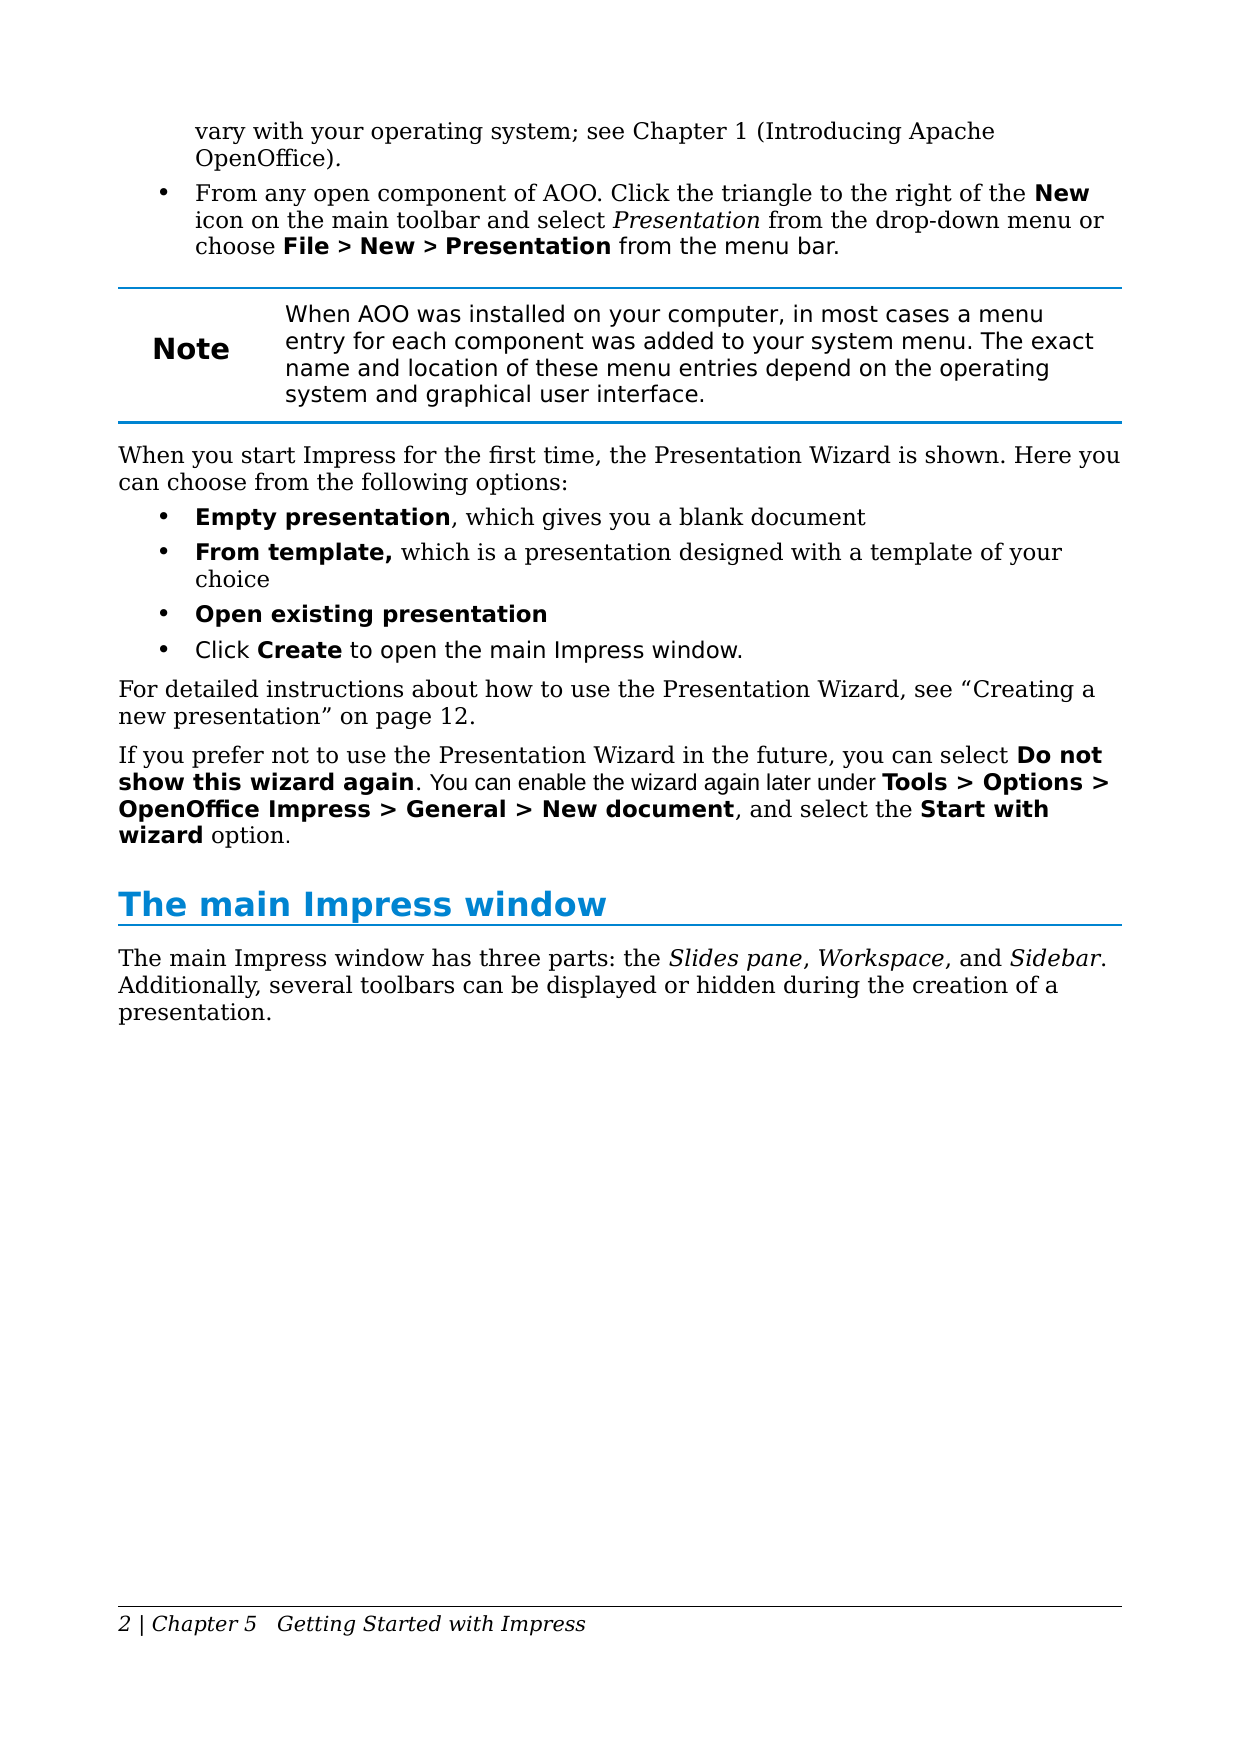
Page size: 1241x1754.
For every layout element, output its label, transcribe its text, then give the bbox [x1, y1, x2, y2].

list When you start Impress for the first time, the Presentation Wizard is shown. Here you can choose from the following options: [118, 442, 1122, 496]
list vary with your operating system; see Chapter 1 (Introducing Apache OpenOffice). [156, 118, 1122, 171]
text The main Impress window has three parts: the Slides pane, Workspace, and Sidebar. Additionally, several toolbars can be displayed or hidden during the creation of a presentation. [118, 945, 1122, 1025]
text For detailed instructions about how to use the Presentation Wizard, see “Creating a new presentation” on page 12. [118, 676, 1122, 730]
list Click Create to open the main Impress window. [156, 635, 1122, 664]
list Empty presentation, which gives you a blank document [156, 502, 1122, 531]
table_header Note [118, 289, 263, 421]
subtitle The main Impress window [118, 886, 1122, 924]
list From any open component of AOO. Click the triangle to the right of the New icon on the main toolbar and select Presentation from the drop-down menu or choose File > New > Presentation from the menu bar. [156, 178, 1122, 262]
text If you prefer not to use the Presentation Wizard in the future, you can select Do not show this wizard again. You can enable the wizard again later under Tools > Options > OpenOffice Impress > General > New document, and select the Start with wizard option. [118, 742, 1122, 849]
table_header When AOO was installed on your computer, in most cases a menu entry for each component was added to your system menu. The exact name and location of these menu entries depend on the operating system and graphical user interface. [264, 289, 1122, 421]
list Open existing presentation [156, 599, 1122, 629]
list From template, which is a presentation designed with a template of your choice [156, 537, 1122, 593]
